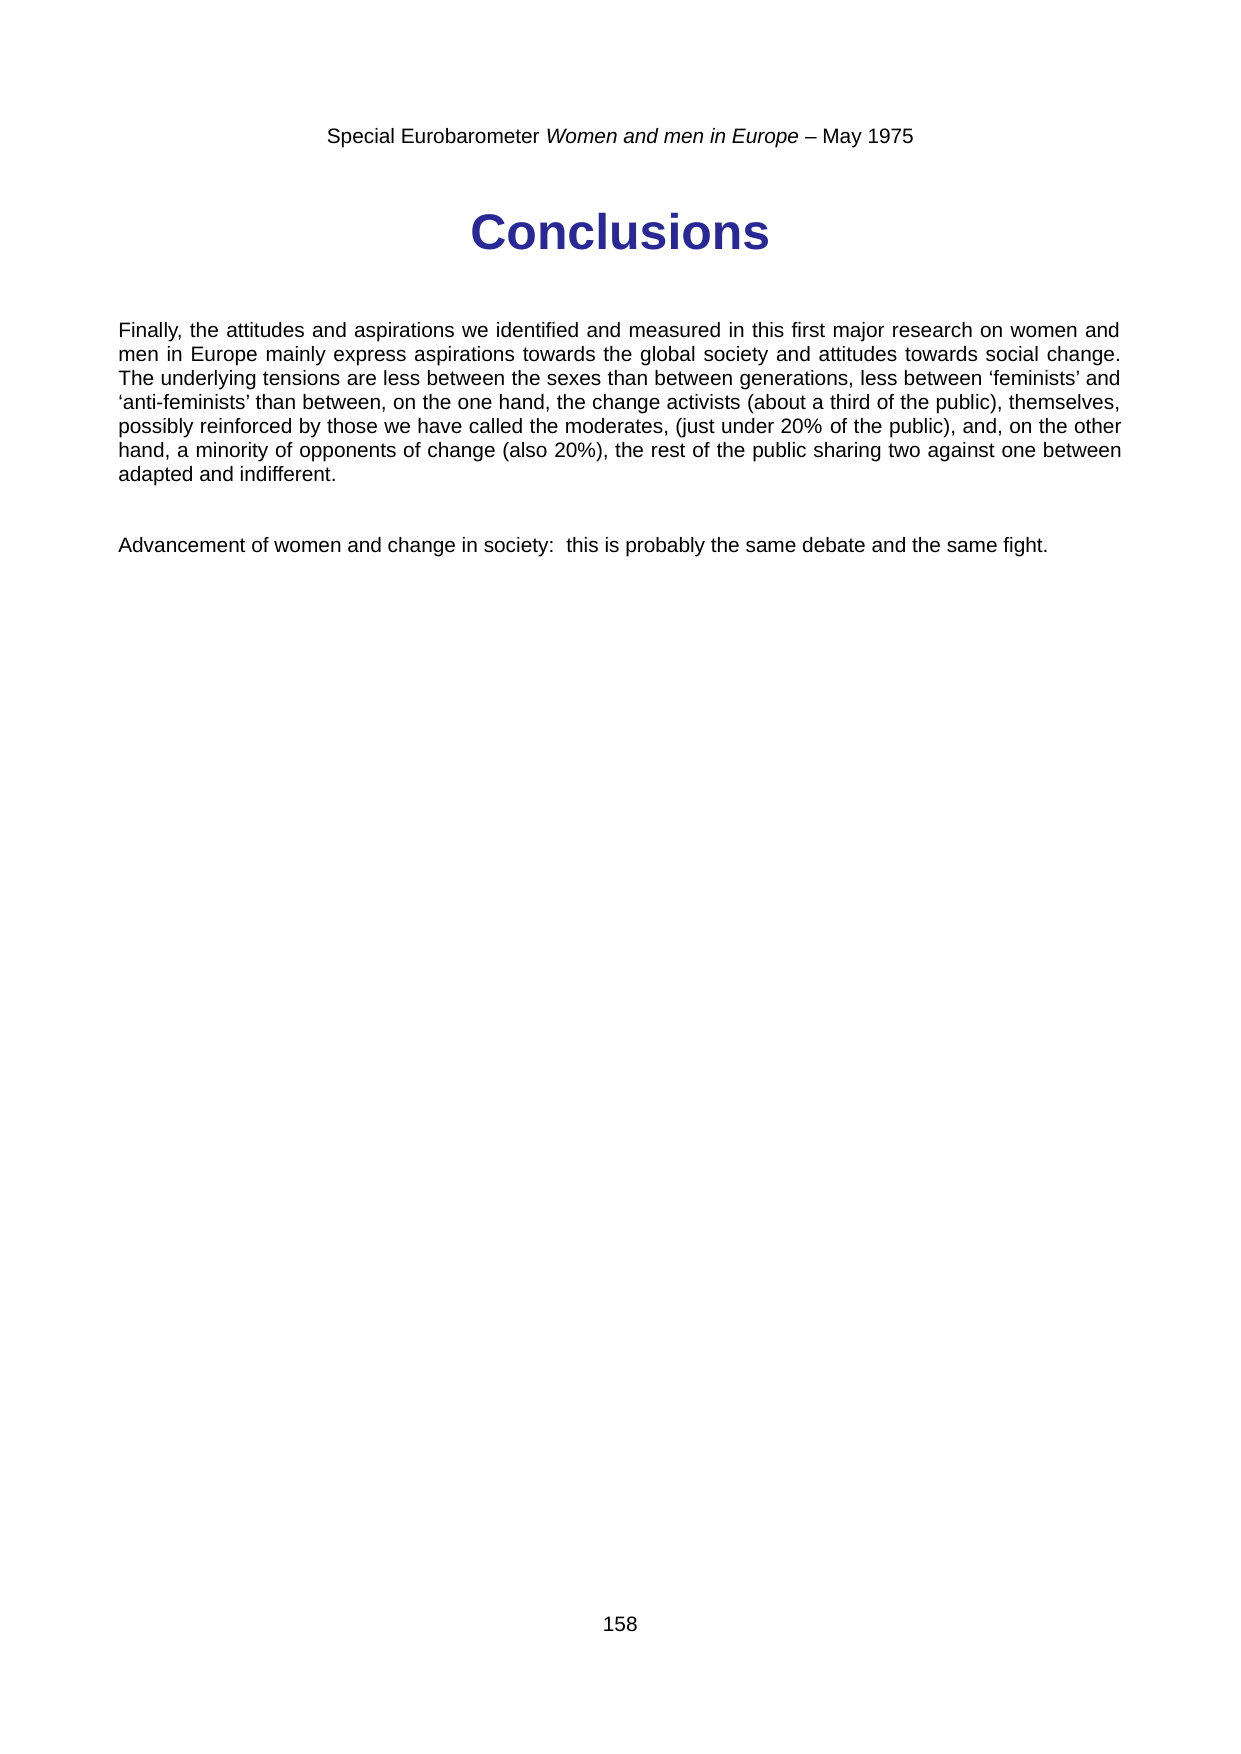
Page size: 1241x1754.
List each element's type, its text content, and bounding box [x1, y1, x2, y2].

text Advancement of women and change in society: this is probably the same debate and the same fight. [118, 533, 1122, 557]
subtitle Conclusions [118, 202, 1122, 260]
text Finally, the attitudes and aspirations we identified and measured in this first major research on women and men in Europe mainly express aspirations towards the global society and attitudes towards social change. The underlying tensions are less between the sexes than between generations, less between ‘feminists’ and ‘anti-feminists’ than between, on the one hand, the change activists (about a third of the public), themselves, possibly reinforced by those we have called the moderates, (just under 20% of the public), and, on the other hand, a minority of opponents of change (also 20%), the rest of the public sharing two against one between adapted and indifferent. [118, 318, 1122, 485]
